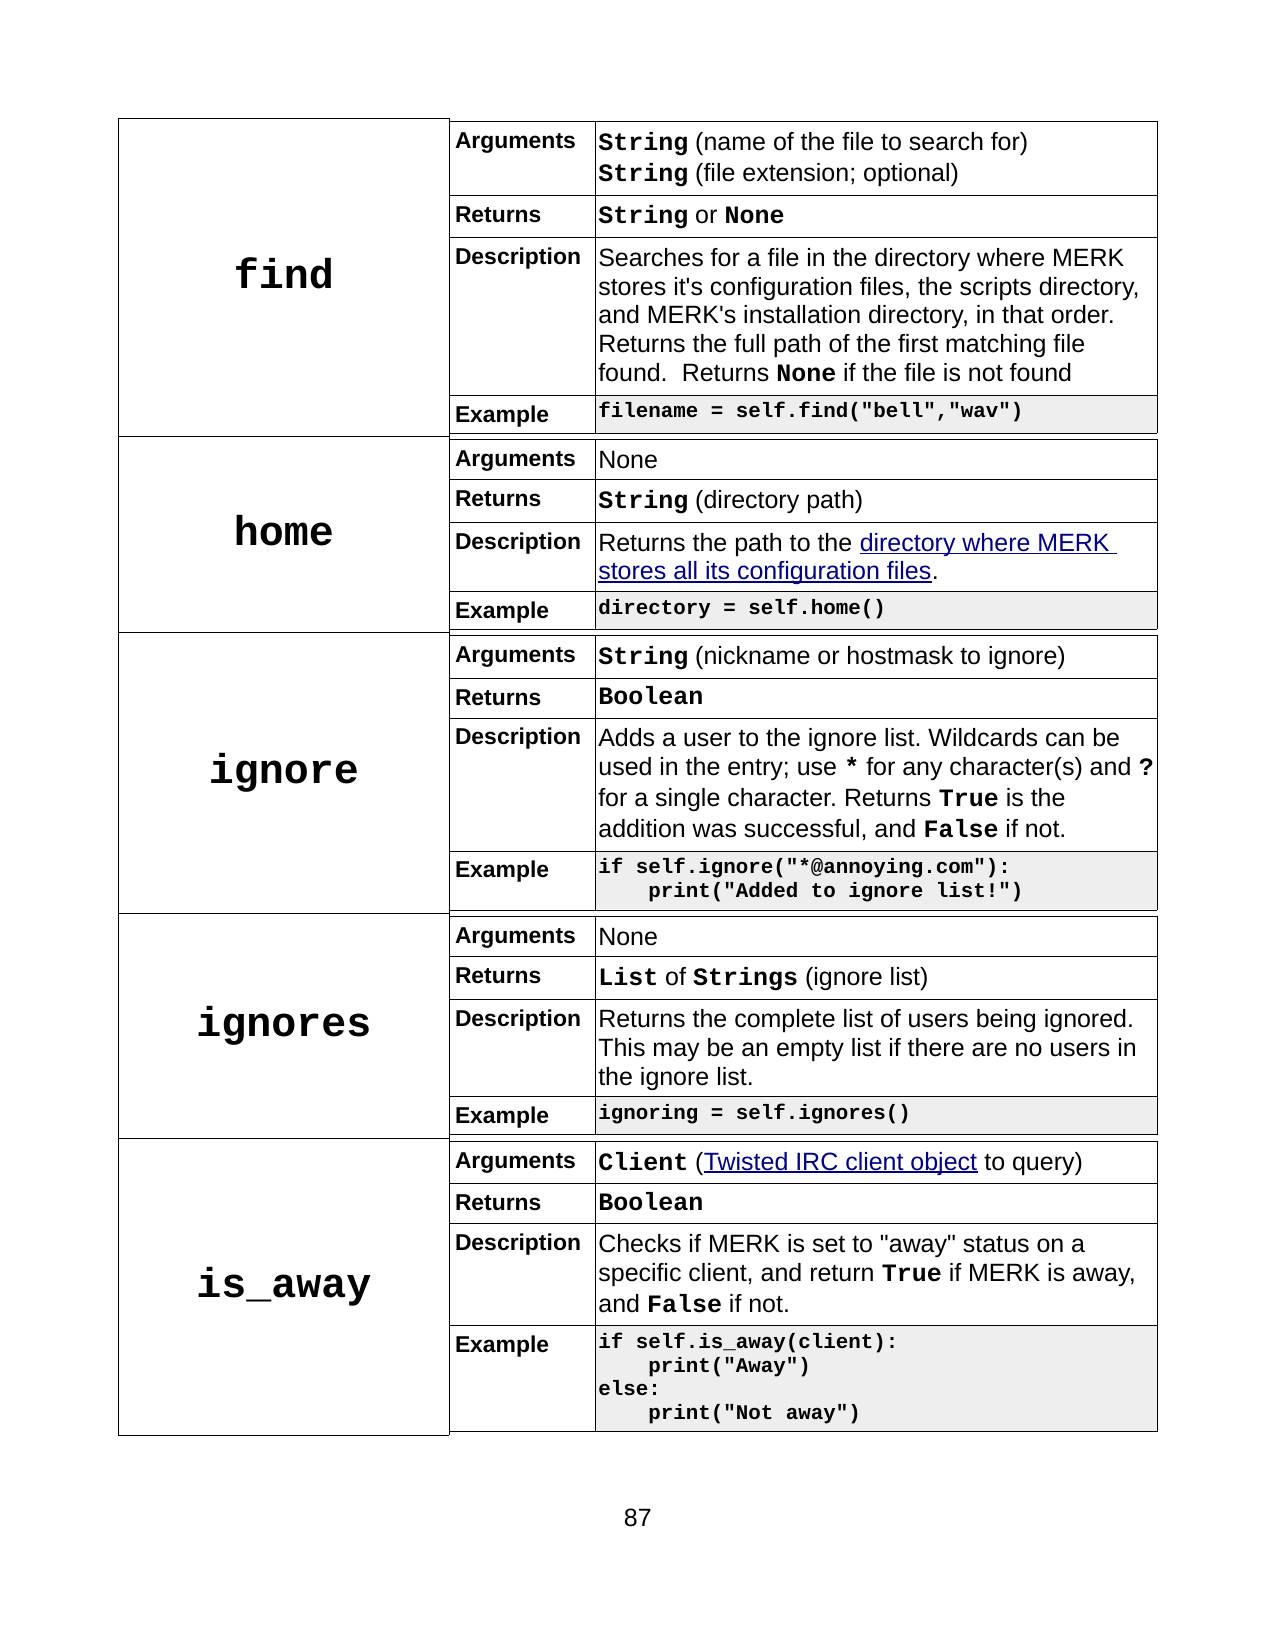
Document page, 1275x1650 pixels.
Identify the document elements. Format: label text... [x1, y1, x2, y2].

table_cell Searches for a file in the directory where MERK stores it's configuration files, the scripts directory, and MERK's installation directory, in that order. Returns the full path of the first matching file found. Returns None if the file is not found [596, 238, 1157, 395]
table_cell Description [450, 523, 595, 591]
table_cell Description [450, 1000, 595, 1096]
table_cell home [119, 437, 449, 632]
table_cell if self.ignore("*@annoying.com"): print("Added to ignore list!") [596, 852, 1157, 909]
table_cell Description [450, 1224, 595, 1325]
table_cell filename = self.find("bell","wav") [596, 396, 1157, 433]
table_cell Example [450, 592, 595, 629]
table_cell is_away [119, 1139, 449, 1435]
table_cell ignores [119, 914, 449, 1138]
table_cell Returns the complete list of users being ignored. This may be an empty list if there are no users in the ignore list. [596, 1000, 1157, 1096]
table_cell Example [450, 852, 595, 909]
table_header String (name of the file to search for) String (file extension; optional) [596, 122, 1157, 195]
table_cell Example [450, 396, 595, 433]
table_cell Boolean [596, 1184, 1157, 1223]
table_header Arguments [450, 1142, 595, 1183]
table_cell Returns [450, 679, 595, 717]
table_header Arguments [450, 636, 595, 678]
table_header None [596, 440, 1157, 479]
table_cell ignore [119, 633, 449, 913]
table_header Arguments [450, 917, 595, 956]
table_cell find [119, 119, 449, 436]
table_cell Returns the path to the directory where MERK stores all its configuration files. [596, 523, 1157, 591]
table_cell Adds a user to the ignore list. Wildcards can be used in the entry; use * for any character(s) and ? for a single character. Returns True is the addition was successful, and False if not. [596, 719, 1157, 851]
table_cell String or None [596, 196, 1157, 237]
table_header Arguments [450, 122, 595, 195]
table_cell Example [450, 1326, 595, 1431]
table_cell List of Strings (ignore list) [596, 957, 1157, 999]
table_cell ignoring = self.ignores() [596, 1097, 1157, 1134]
table_header None [596, 917, 1157, 956]
table_header Arguments [450, 440, 595, 479]
table_cell String (directory path) [596, 480, 1157, 522]
table_cell Returns [450, 1184, 595, 1223]
table_cell directory = self.home() [596, 592, 1157, 629]
table_cell Description [450, 719, 595, 851]
table_header String (nickname or hostmask to ignore) [596, 636, 1157, 678]
table_cell if self.is_away(client): print("Away") else: print("Not away") [596, 1326, 1157, 1431]
table_cell Description [450, 238, 595, 395]
table_cell Example [450, 1097, 595, 1134]
table_header Client (Twisted IRC client object to query) [596, 1142, 1157, 1183]
table_cell Returns [450, 196, 595, 237]
table_cell Checks if MERK is set to "away" status on a specific client, and return True if MERK is away, and False if not. [596, 1224, 1157, 1325]
table_cell Returns [450, 957, 595, 999]
table_cell Boolean [596, 679, 1157, 717]
table_cell Returns [450, 480, 595, 522]
